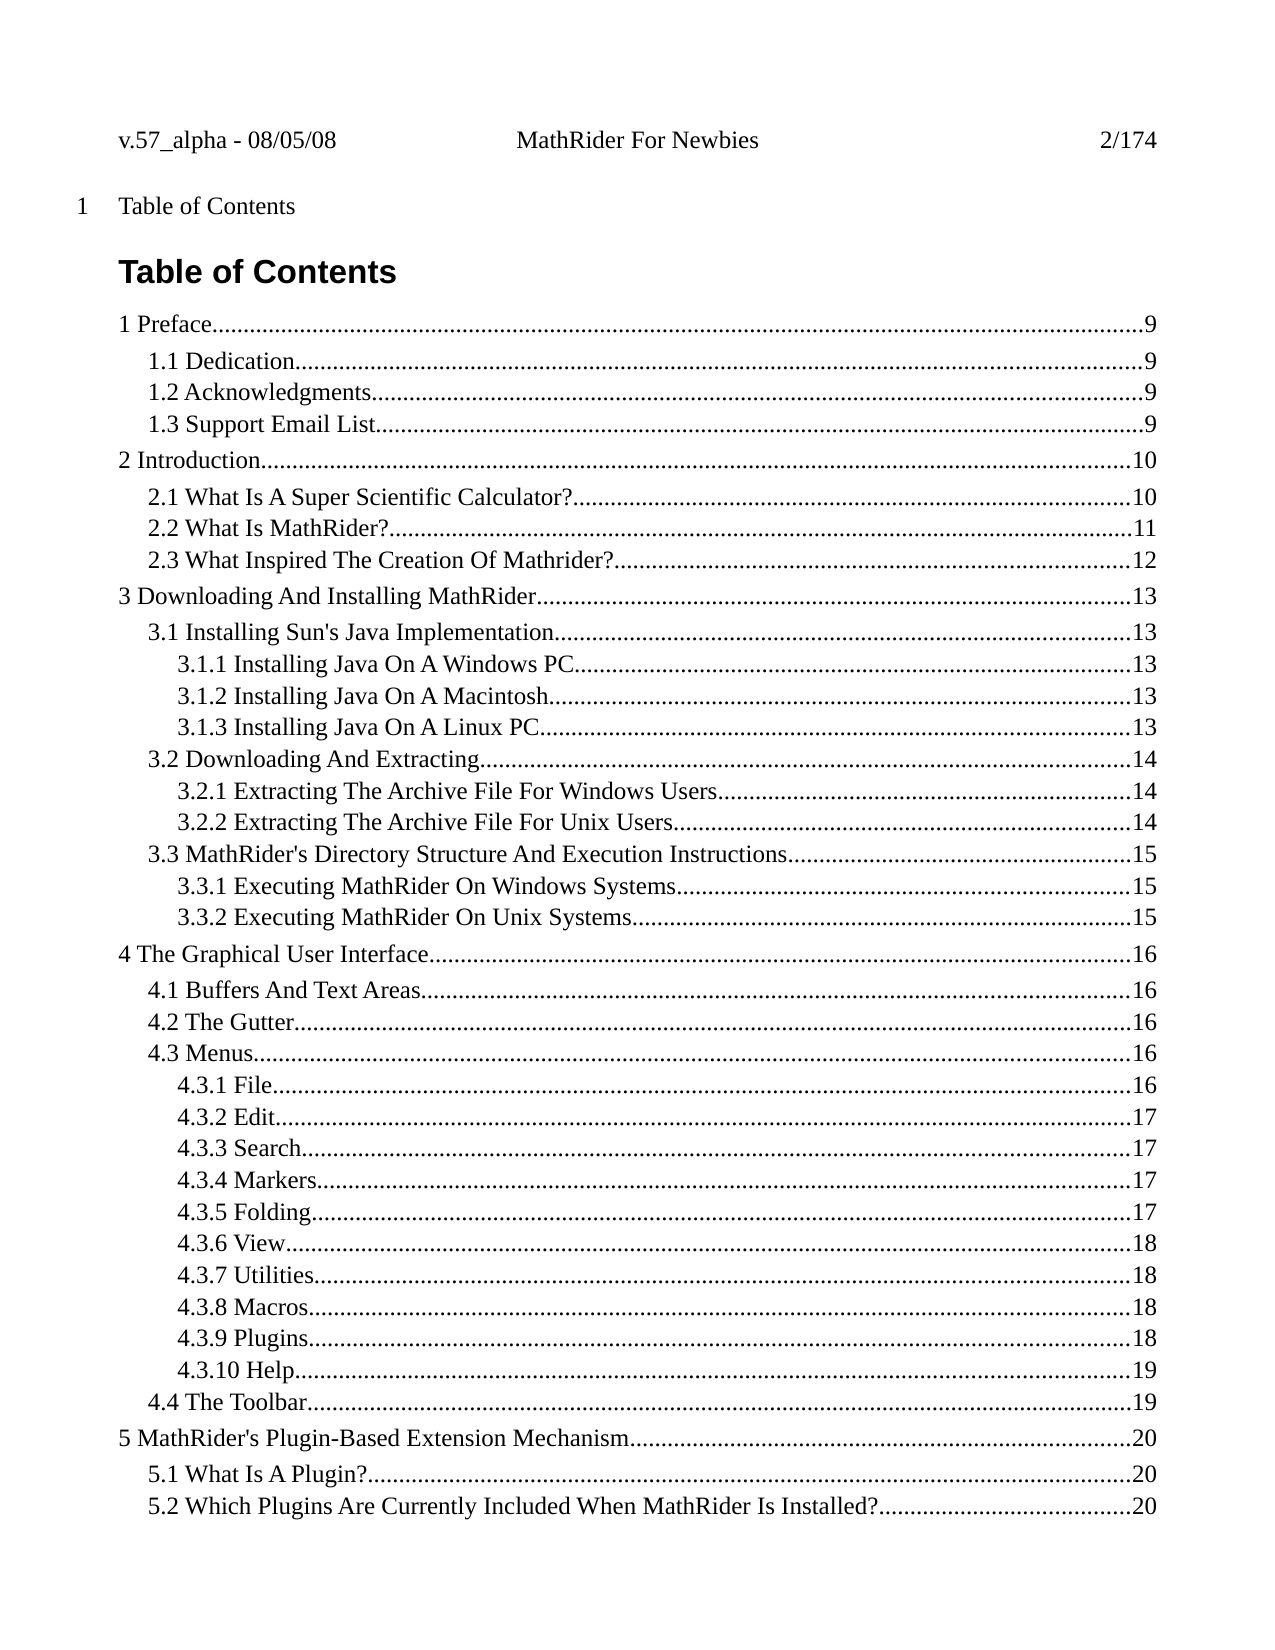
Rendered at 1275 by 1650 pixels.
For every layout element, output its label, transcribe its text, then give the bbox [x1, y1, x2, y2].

text 3.1.1 Installing Java On A Windows PC 13 [177, 649, 1157, 678]
text 4.3 Menus 16 [148, 1038, 1157, 1067]
text 4.3.3 Search 17 [177, 1133, 1157, 1162]
text 2.2 What Is MathRider? 11 [148, 513, 1157, 542]
text 1.2 Acknowledgments 9 [148, 377, 1157, 406]
text 2.1 What Is A Super Scientific Calculator? 10 [148, 482, 1157, 510]
text Table of Contents [118, 191, 1157, 220]
text 4.3.4 Markers 17 [177, 1165, 1157, 1194]
text 4.3.6 View 18 [177, 1228, 1157, 1257]
text 5.2 Which Plugins Are Currently Included When MathRider Is Installed? 20 [148, 1491, 1157, 1519]
text 3.2.2 Extracting The Archive File For Unix Users 14 [177, 807, 1157, 836]
text 1.1 Dedication 9 [148, 346, 1157, 374]
text 4.3.7 Utilities 18 [177, 1260, 1157, 1289]
text 5.1 What Is A Plugin? 20 [148, 1459, 1157, 1488]
text 3.1.2 Installing Java On A Macintosh 13 [177, 681, 1157, 709]
text 4.3.8 Macros 18 [177, 1292, 1157, 1320]
text 4.3.1 File 16 [177, 1070, 1157, 1099]
text 3.2 Downloading And Extracting 14 [148, 744, 1157, 773]
text 3.3.2 Executing MathRider On Unix Systems 15 [177, 902, 1157, 931]
text 1 Preface 9 [118, 309, 1157, 338]
text 4 The Graphical User Interface 16 [118, 939, 1157, 967]
text 3.1 Installing Sun's Java Implementation 13 [148, 617, 1157, 646]
text 3 Downloading And Installing MathRider 13 [118, 581, 1157, 610]
text 4.3.9 Plugins 18 [177, 1323, 1157, 1352]
text 3.3 MathRider's Directory Structure And Execution Instructions 15 [148, 839, 1157, 868]
text 3.1.3 Installing Java On A Linux PC 13 [177, 712, 1157, 741]
text 2 Introduction 10 [118, 445, 1157, 474]
text 4.3.5 Folding 17 [177, 1197, 1157, 1225]
text 3.2.1 Extracting The Archive File For Windows Users 14 [177, 776, 1157, 804]
text 4.2 The Gutter 16 [148, 1007, 1157, 1035]
text 2.3 What Inspired The Creation Of Mathrider? 12 [148, 545, 1157, 574]
text 4.3.2 Edit 17 [177, 1102, 1157, 1130]
text 4.1 Buffers And Text Areas 16 [148, 975, 1157, 1004]
text 1.3 Support Email List 9 [148, 409, 1157, 438]
text 4.4 The Toolbar 19 [148, 1387, 1157, 1415]
text 3.3.1 Executing MathRider On Windows Systems 15 [177, 871, 1157, 899]
text 5 MathRider's Plugin-Based Extension Mechanism 20 [118, 1423, 1157, 1452]
subtitle Table of Contents [118, 253, 1157, 291]
text 4.3.10 Help 19 [177, 1355, 1157, 1384]
